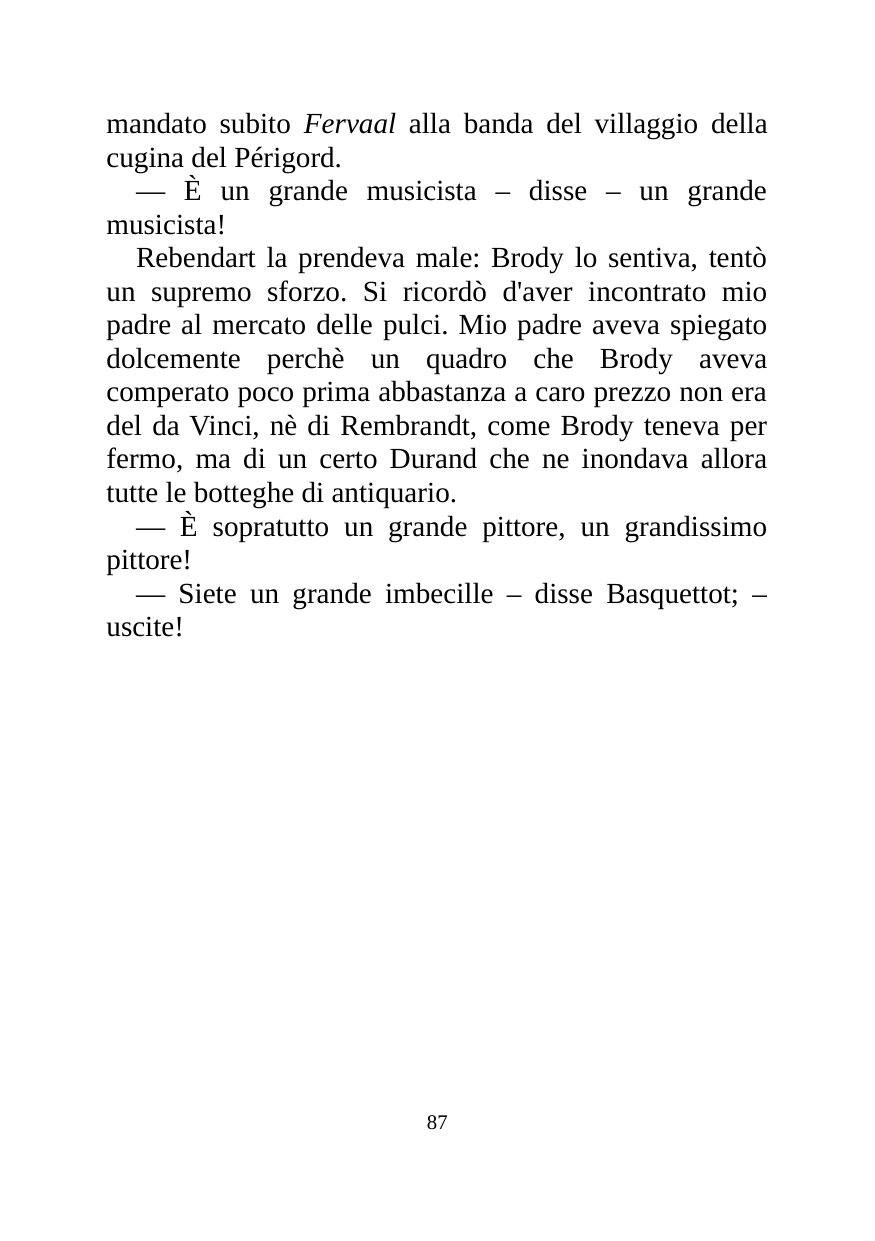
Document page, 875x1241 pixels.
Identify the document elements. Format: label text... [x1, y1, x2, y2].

text — È un grande musicista – disse – un grande musicista! [106, 173, 768, 240]
text — È sopratutto un grande pittore, un grandissimo pittore! [106, 509, 768, 576]
text — Siete un grande imbecille – disse Basquettot; – uscite! [106, 576, 768, 643]
text mandato subito Fervaal alla banda del villaggio della cugina del Périgord. [106, 106, 768, 173]
text Rebendart la prendeva male: Brody lo sentiva, tentò un supremo sforzo. Si ricordò d'aver incontrato mio padre al mercato delle pulci. Mio padre aveva spiegato dolcemente perchè un quadro che Brody aveva comperato poco prima abbastanza a caro prezzo non era del da Vinci, nè di Rembrandt, come Brody teneva per fermo, ma di un certo Durand che ne inondava allora tutte le botteghe di antiquario. [106, 240, 768, 509]
